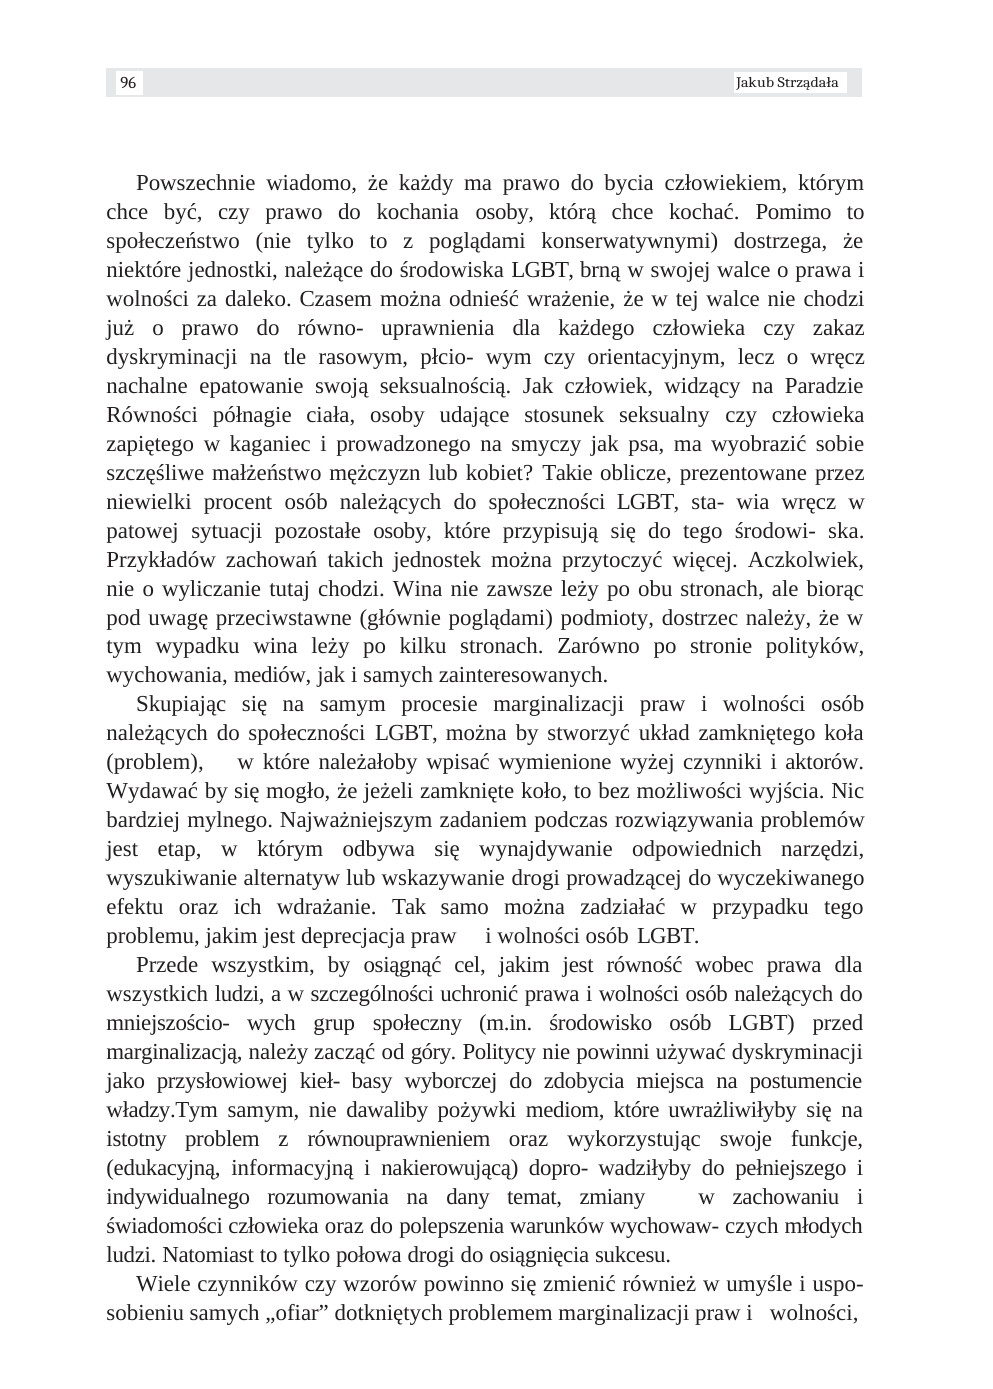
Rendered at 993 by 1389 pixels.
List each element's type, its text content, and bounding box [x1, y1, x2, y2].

text Przede wszystkim, by osiągnąć cel, jakim jest równość wobec prawa dla wszystkich ludzi, a w szczególności uchronić prawa i wolności osób należących do mniejszościo- wych grup społeczny (m.in. środowisko osób LGBT) przed marginalizacją, należy zacząć od góry. Politycy nie powinni używać dyskryminacji jako przysłowiowej kieł- basy wyborczej do zdobycia miejsca na postumencie władzy.Tym samym, nie dawaliby pożywki mediom, które uwrażliwiłyby się na istotny problem z równouprawnieniem oraz wykorzystując swoje funkcje, (edukacyjną, informacyjną i nakierowującą) dopro- wadziłyby do pełniejszego i indywidualnego rozumowania na dany temat, zmiany w zachowaniu i świadomości człowieka oraz do polepszenia warunków wychowaw- czych młodych ludzi. Natomiast to tylko połowa drogi do osiągnięcia sukcesu. [106, 951, 863, 1267]
text Skupiając się na samym procesie marginalizacji praw i wolności osób należących do społeczności LGBT, można by stworzyć układ zamkniętego koła (problem), w które należałoby wpisać wymienione wyżej czynniki i aktorów. Wydawać by się mogło, że jeżeli zamknięte koło, to bez możliwości wyjścia. Nic bardziej mylnego. Najważniejszym zadaniem podczas rozwiązywania problemów jest etap, w którym odbywa się wynajdywanie odpowiednich narzędzi, wyszukiwanie alternatyw lub wskazywanie drogi prowadzącej do wyczekiwanego efektu oraz ich wdrażanie. Tak samo można zadziałać w przypadku tego problemu, jakim jest deprecjacja praw i wolności osób LGBT. [106, 690, 865, 948]
text Powszechnie wiadomo, że każdy ma prawo do bycia człowiekiem, którym chce być, czy prawo do kochania osoby, którą chce kochać. Pomimo to społeczeństwo (nie tylko to z poglądami konserwatywnymi) dostrzega, że niektóre jednostki, należące do środowiska LGBT, brną w swojej walce o prawa i wolności za daleko. Czasem można odnieść wrażenie, że w tej walce nie chodzi już o prawo do równo- uprawnienia dla każdego człowieka czy zakaz dyskryminacji na tle rasowym, płcio- wym czy orientacyjnym, lecz o wręcz nachalne epatowanie swoją seksualnością. Jak człowiek, widzący na Paradzie Równości półnagie ciała, osoby udające stosunek seksualny czy człowieka zapiętego w kaganiec i prowadzonego na smyczy jak psa, ma wyobrazić sobie szczęśliwe małżeństwo mężczyzn lub kobiet? Takie oblicze, prezentowane przez niewielki procent osób należących do społeczności LGBT, sta- wia wręcz w patowej sytuacji pozostałe osoby, które przypisują się do tego środowi- ska. Przykładów zachowań takich jednostek można przytoczyć więcej. Aczkolwiek, nie o wyliczanie tutaj chodzi. Wina nie zawsze leży po obu stronach, ale biorąc pod uwagę przeciwstawne (głównie poglądami) podmioty, dostrzec należy, że w tym wypadku wina leży po kilku stronach. Zarówno po stronie polityków, wychowania, mediów, jak i samych zainteresowanych. [106, 169, 865, 688]
text Wiele czynników czy wzorów powinno się zmienić również w umyśle i uspo- sobieniu samych „ofiar” dotkniętych problemem marginalizacji praw i wolności, [106, 1269, 865, 1325]
